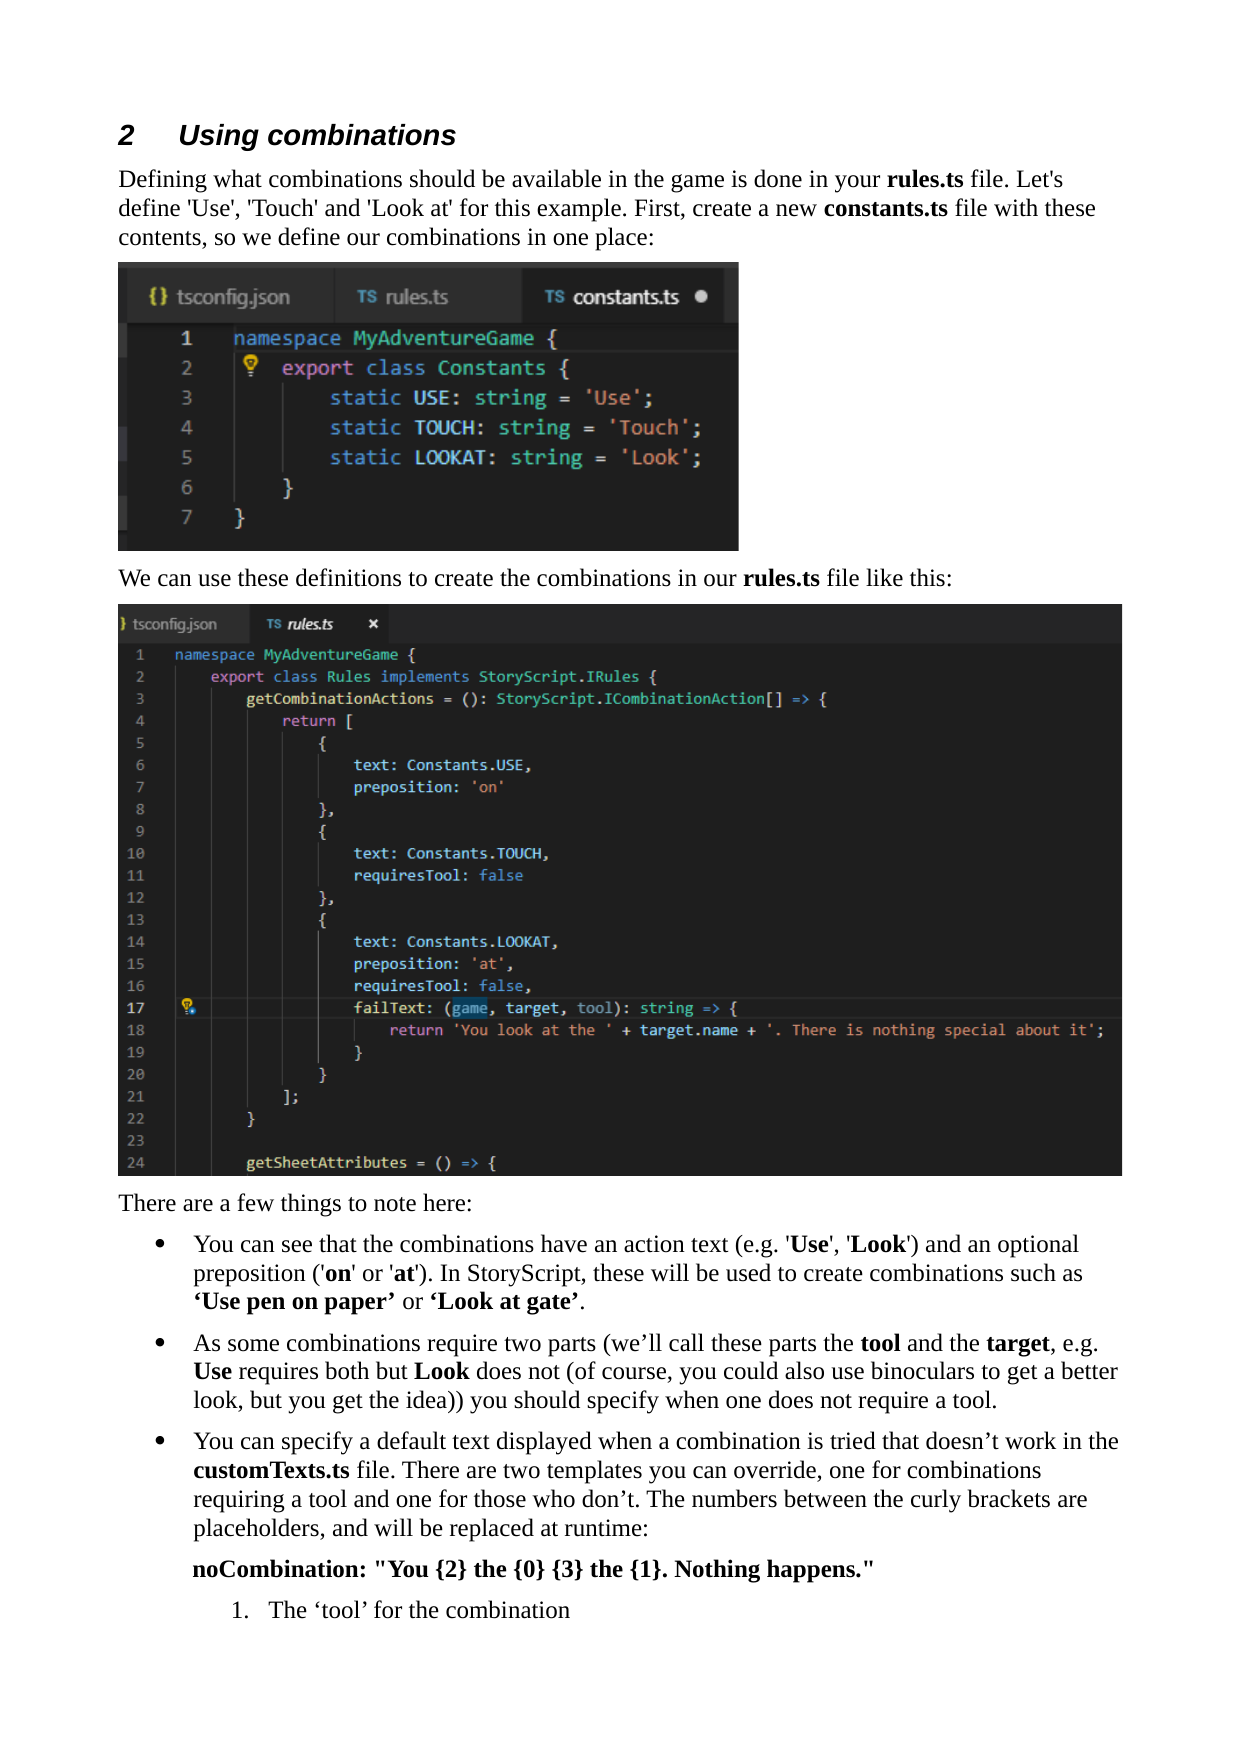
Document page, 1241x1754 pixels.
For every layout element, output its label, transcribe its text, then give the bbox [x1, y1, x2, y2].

text Defining what combinations should be available in the game is done in your rules.ts file. Let's define 'Use', 'Touch' and 'Look at' for this example. First, create a new constants.ts file with these contents, so we define our combinations in one place: [118, 164, 1122, 250]
text We can use these definitions to create the combinations in our rules.ts file like this: [118, 563, 1122, 592]
list As some combinations require two parts (we’ll call these parts the tool and the target, e.g. Use requires both but Look does not (of course, you could also use binoculars to get a better look, but you get the idea)) you should specify when one does not require a tool. [156, 1328, 1122, 1414]
list You can specify a default text displayed when a combination is tried that doesn’t work in the customTexts.ts file. There are two templates you can override, one for combinations requiring a tool and one for those who don’t. The numbers between the curly brackets are placeholders, and will be replaced at runtime: [156, 1426, 1122, 1541]
text noCombination: "You {2} the {0} {3} the {1}. Nothing happens." [192, 1554, 1122, 1583]
text There are a few things to note here: [118, 1188, 1122, 1216]
list The ‘tool’ for the combination [231, 1595, 1122, 1624]
list You can see that the combinations have an action text (e.g. 'Use', 'Look') and an optional preposition ('on' or 'at'). In StoryScript, these will be used to create combinations such as ‘Use pen on paper’ or ‘Look at gate’. [156, 1229, 1122, 1315]
subtitle Using combinations [118, 118, 1122, 152]
